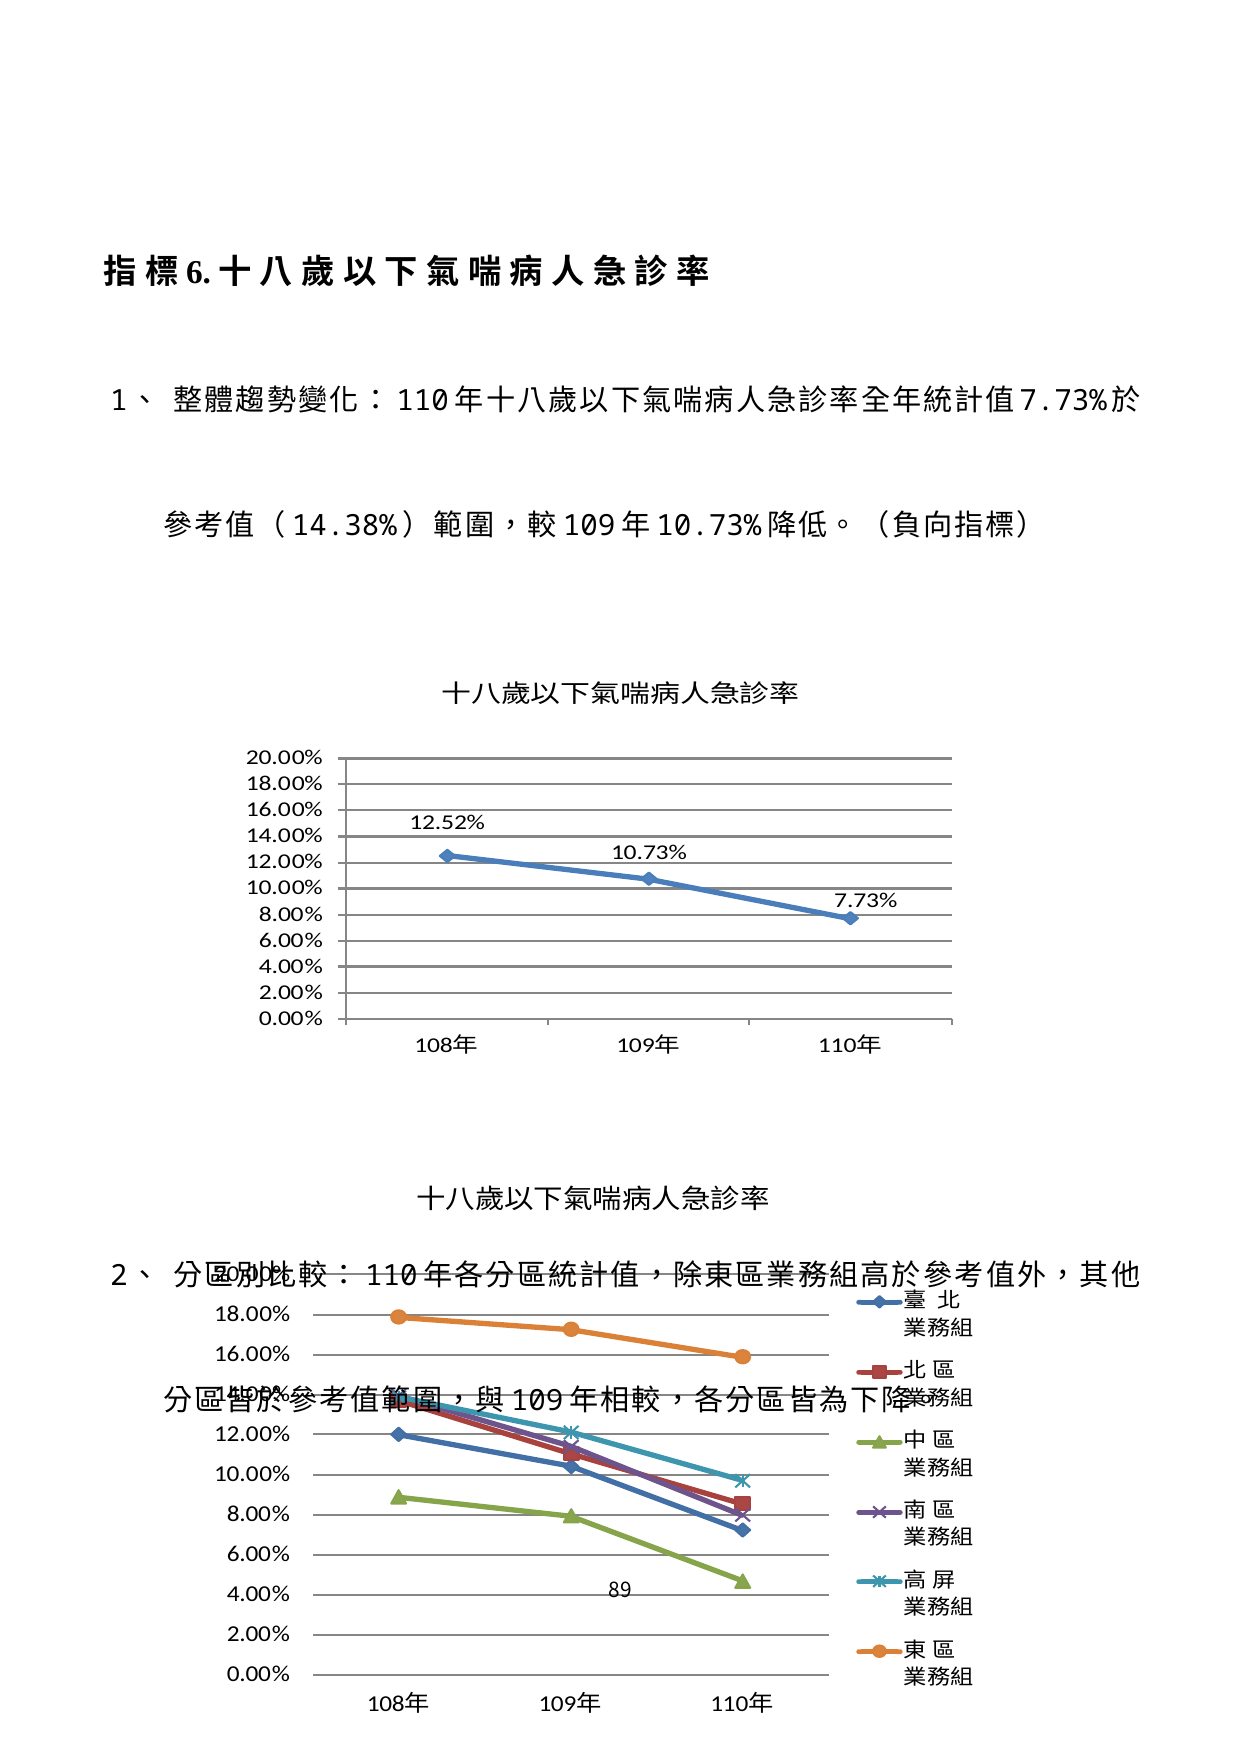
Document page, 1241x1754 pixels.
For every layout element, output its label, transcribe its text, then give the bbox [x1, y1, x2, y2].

list 整體趨勢變化：110年十八歲以下氣喘病人急診率全年統計值7.73%於參考值（14.38%）範圍，較109年10.73%降低。（負向指標） [99, 314, 1151, 564]
subtitle 指標6.十八歲以下氣喘病人急診率 [89, 189, 1149, 314]
list 分區別比較：110年各分區統計值，除東區業務組高於參考值外，其他分區皆於參考值範圍，與109年相較，各分區皆為下降。 [99, 1189, 1151, 1439]
